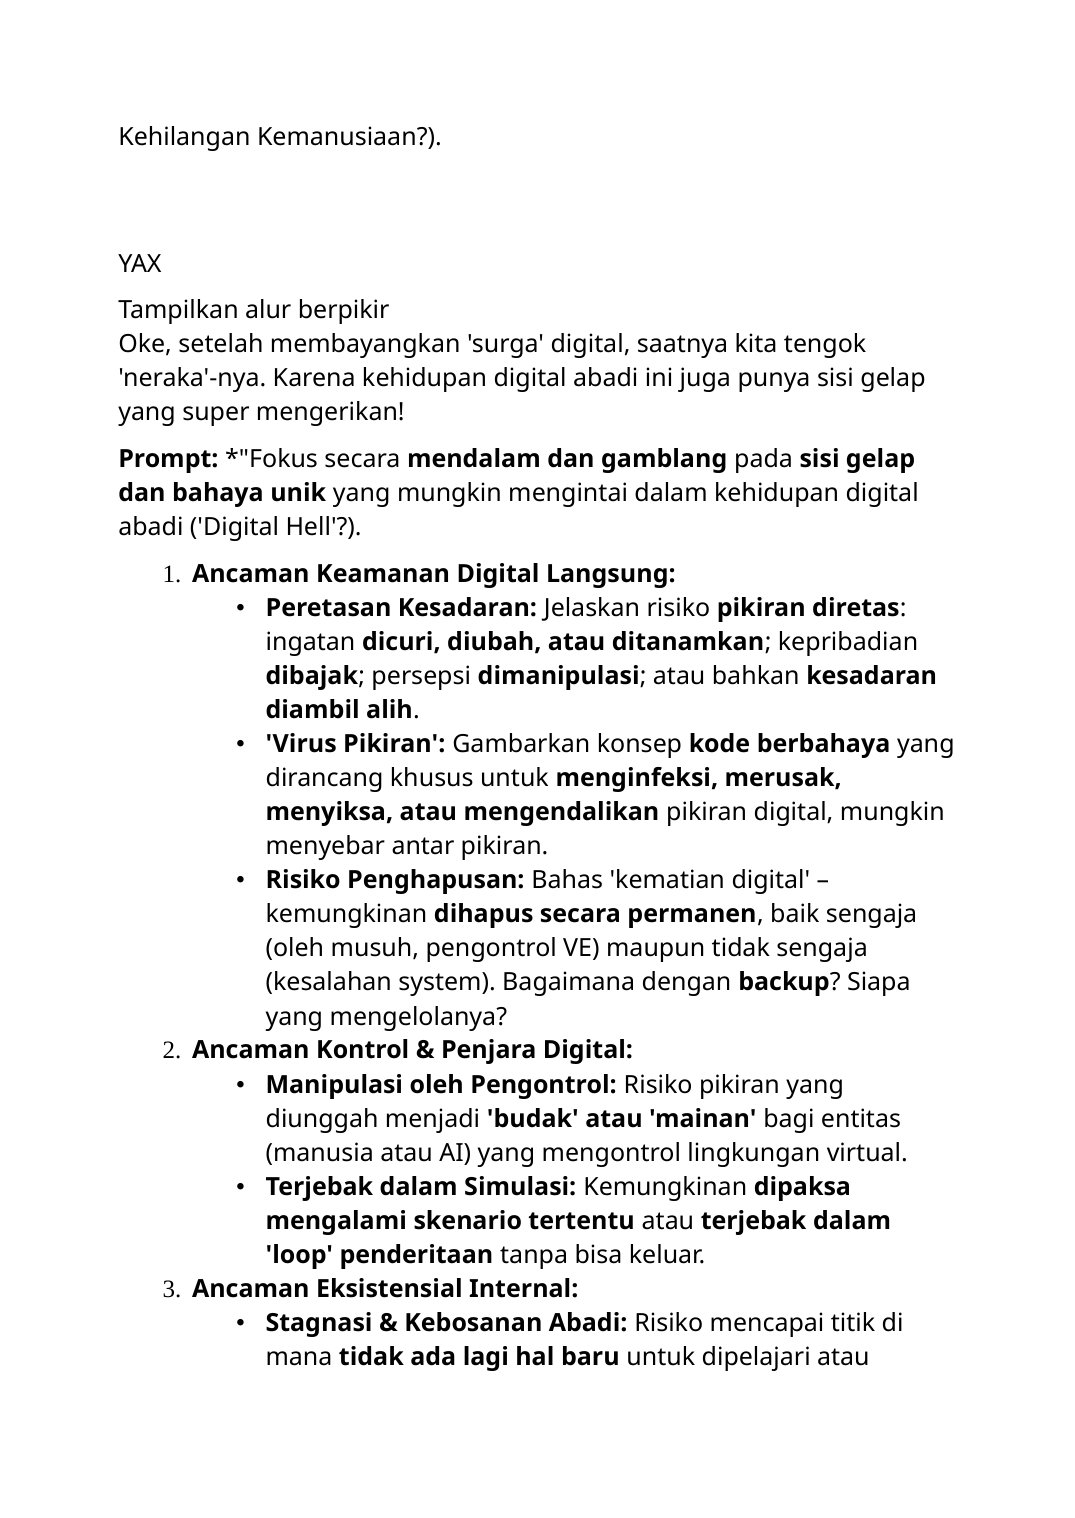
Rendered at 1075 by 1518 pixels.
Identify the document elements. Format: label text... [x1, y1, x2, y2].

text Tampilkan alur berpikir [118, 292, 957, 326]
text Oke, setelah membayangkan 'surga' digital, saatnya kita tengok 'neraka'-nya. Karena kehidupan digital abadi ini juga punya sisi gelap yang super mengerikan! [118, 326, 957, 428]
text Kehilangan Kemanusiaan?). [118, 118, 957, 152]
list Ancaman Eksistensial Internal: [162, 1271, 957, 1305]
list Peretasan Kesadaran: Jelaskan risiko pikiran diretas: ingatan dicuri, diubah, atau ditanamkan; kepribadian dibajak; persepsi dimanipulasi; atau bahkan kesadaran diambil alih. [236, 589, 957, 726]
list Stagnasi & Kebosanan Abadi: Risiko mencapai titik di mana tidak ada lagi hal baru untuk dipelajari atau [236, 1305, 957, 1373]
list Ancaman Keamanan Digital Langsung: [162, 555, 957, 589]
list 'Virus Pikiran': Gambarkan konsep kode berbahaya yang dirancang khusus untuk menginfeksi, merusak, menyiksa, atau mengendalikan pikiran digital, mungkin menyebar antar pikiran. [236, 726, 957, 862]
list Ancaman Kontrol & Penjara Digital: [162, 1032, 957, 1066]
list Risiko Penghapusan: Bahas 'kematian digital' – kemungkinan dihapus secara permanen, baik sengaja (oleh musuh, pengontrol VE) maupun tidak sengaja (kesalahan system). Bagaimana dengan backup? Siapa yang mengelolanya? [236, 862, 957, 1032]
list Terjebak dalam Simulasi: Kemungkinan dipaksa mengalami skenario tertentu atau terjebak dalam 'loop' penderitaan tanpa bisa keluar. [236, 1168, 957, 1271]
text Prompt: *"Fokus secara mendalam dan gamblang pada sisi gelap dan bahaya unik yang mungkin mengintai dalam kehidupan digital abadi ('Digital Hell'?). [118, 441, 957, 543]
text YAX [118, 245, 957, 279]
list Manipulasi oleh Pengontrol: Risiko pikiran yang diunggah menjadi 'budak' atau 'mainan' bagi entitas (manusia atau AI) yang mengontrol lingkungan virtual. [236, 1066, 957, 1168]
